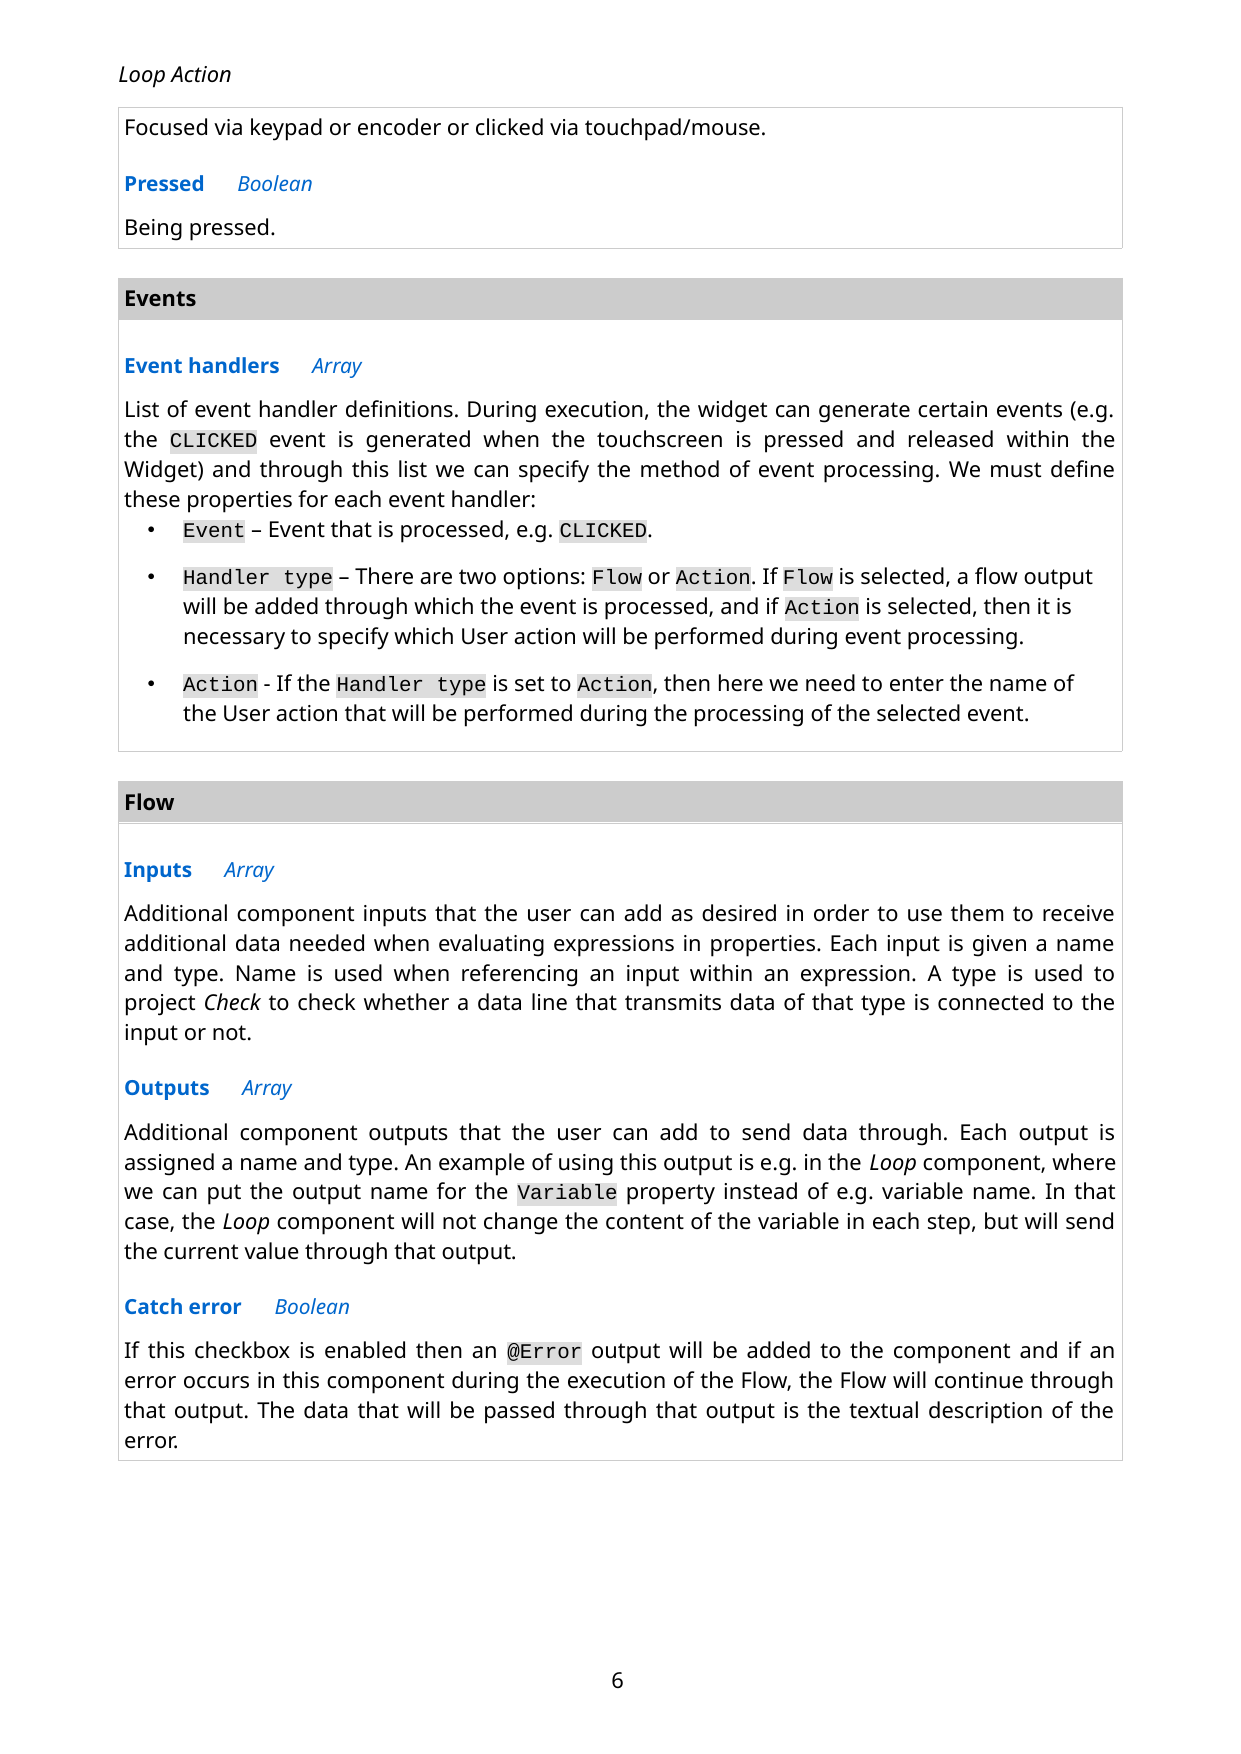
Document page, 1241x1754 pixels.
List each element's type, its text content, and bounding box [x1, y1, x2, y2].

table_header Flow [119, 782, 1122, 822]
table_header Events [119, 279, 1122, 319]
table_cell Inputs Array Additional component inputs that the user can add as desired in order to use them to receive additional data needed when evaluating expressions in properties. Each input is given a name and type. Name is used when referencing an input within an expression. A type is used to project Check to check whether a data line that transmits data of that type is connected to the input or not. Outputs Array Additional component outputs that the user can add to send data through. Each output is assigned a name and type. An example of using this output is e.g. in the Loop component, where we can put the output name for the Variable property instead of e.g. variable name. In that case, the Loop component will not change the content of the variable in each step, but will send the current value through that output. Catch error Boolean If this checkbox is enabled then an @Error output will be added to the component and if an error occurs in this component during the execution of the Flow, the Flow will continue through that output. The data that will be passed through that output is the textual description of the error. [119, 824, 1122, 1460]
table_cell Event handlers Array List of event handler definitions. During execution, the widget can generate certain events (e.g. the CLICKED event is generated when the touchscreen is pressed and released within the Widget) and through this list we can specify the method of event processing. We must define these properties for each event handler: Event – Event that is processed, e.g. CLICKED. Handler type – There are two options: Flow or Action. If Flow is selected, a flow output will be added through which the event is processed, and if Action is selected, then it is necessary to specify which User action will be performed during event processing. Action - If the Handler type is set to Action, then here we need to enter the name of the User action that will be performed during the processing of the selected event. [119, 320, 1122, 751]
table_cell Focused via keypad or encoder or clicked via touchpad/mouse. Pressed Boolean Being pressed. [119, 108, 1122, 247]
